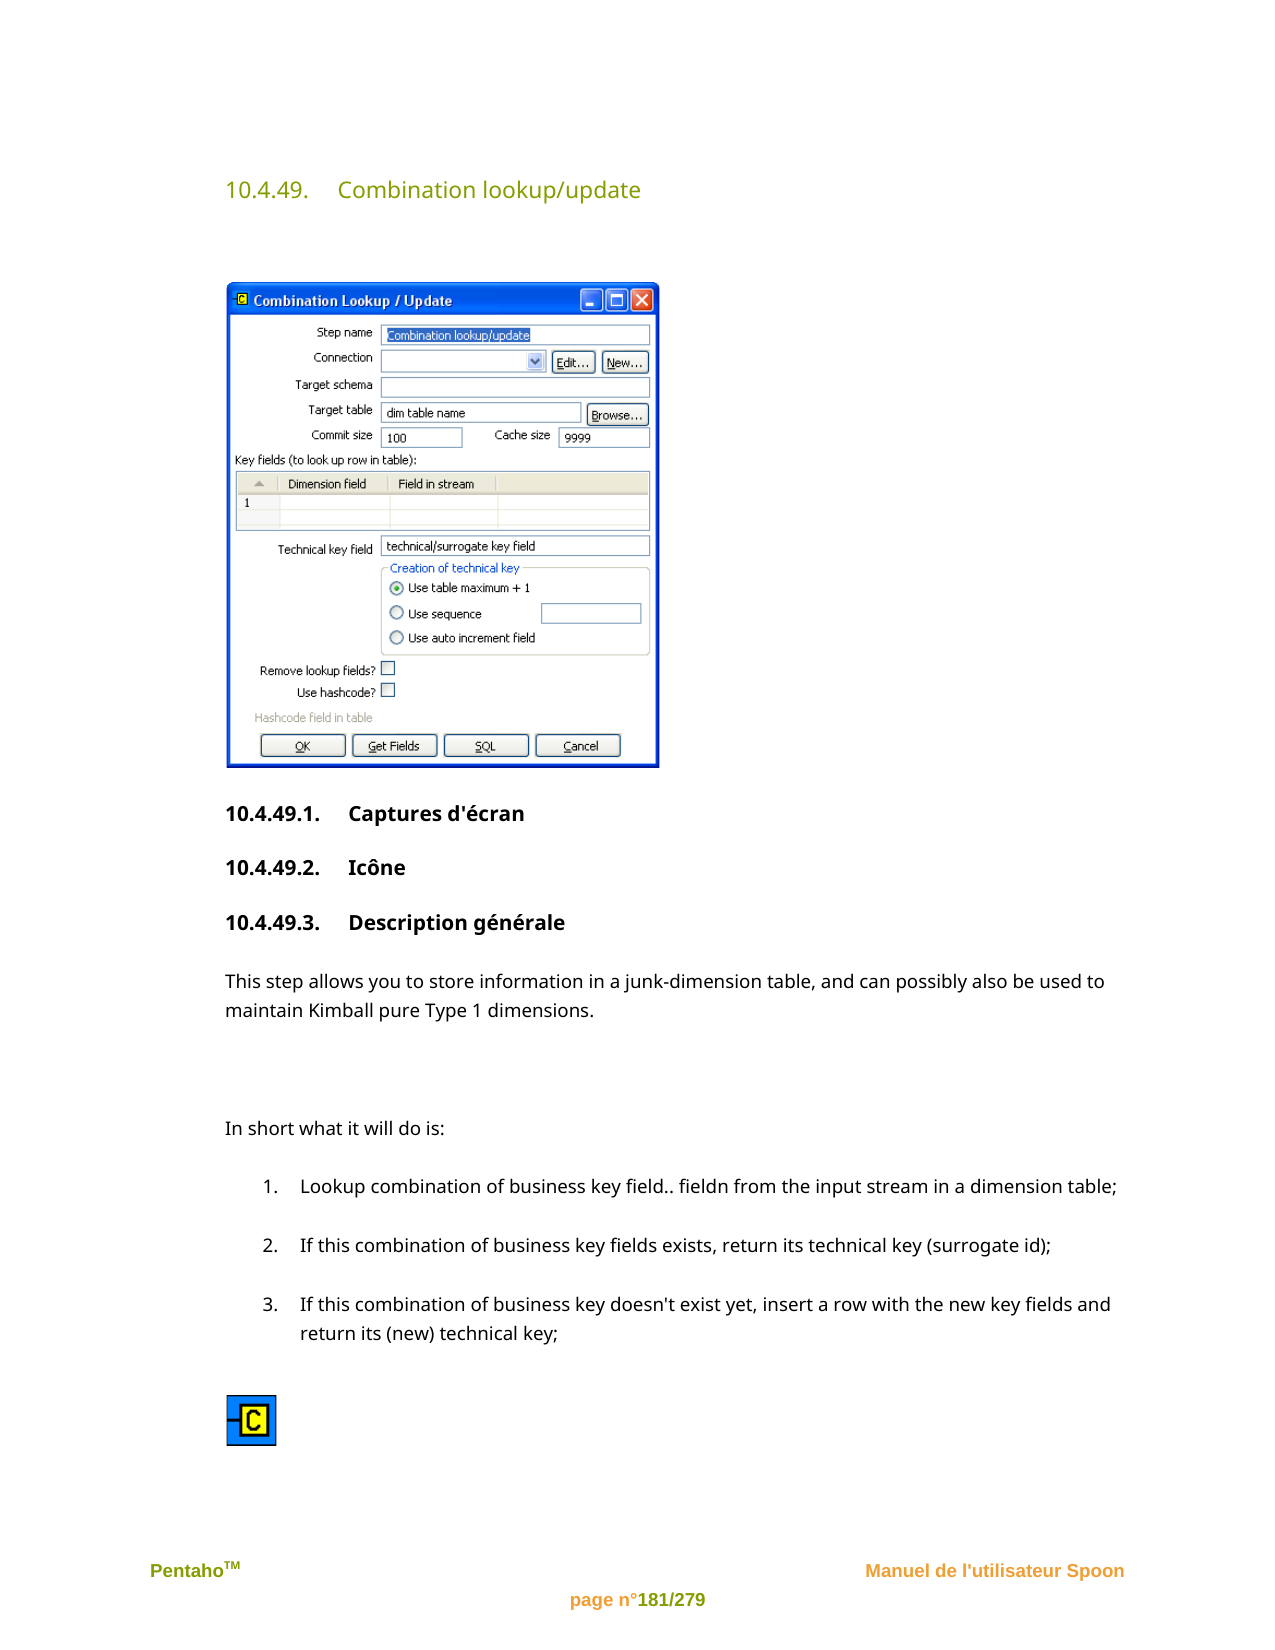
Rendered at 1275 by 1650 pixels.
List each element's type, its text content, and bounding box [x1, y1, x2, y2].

subtitle Combination lookup/update [225, 175, 1125, 204]
list If this combination of business key doesn't exist yet, insert a row with the new key fields and return its (new) technical key; [262, 1288, 1125, 1346]
text In short what it will do is: [225, 1112, 1125, 1141]
picture [226, 1395, 277, 1446]
list If this combination of business key fields exists, return its technical key (surrogate id); [262, 1229, 1125, 1258]
text This step allows you to store information in a junk-dimension table, and can possibly also be used to maintain Kimball pure Type 1 dimensions. [225, 965, 1125, 1023]
subtitle Icône [225, 852, 1125, 882]
picture [226, 282, 660, 768]
subtitle Captures d'écran [225, 229, 1125, 827]
list Lookup combination of business key field.. fieldn from the input stream in a dimension table; [262, 1170, 1125, 1199]
subtitle Description générale [225, 907, 1125, 936]
